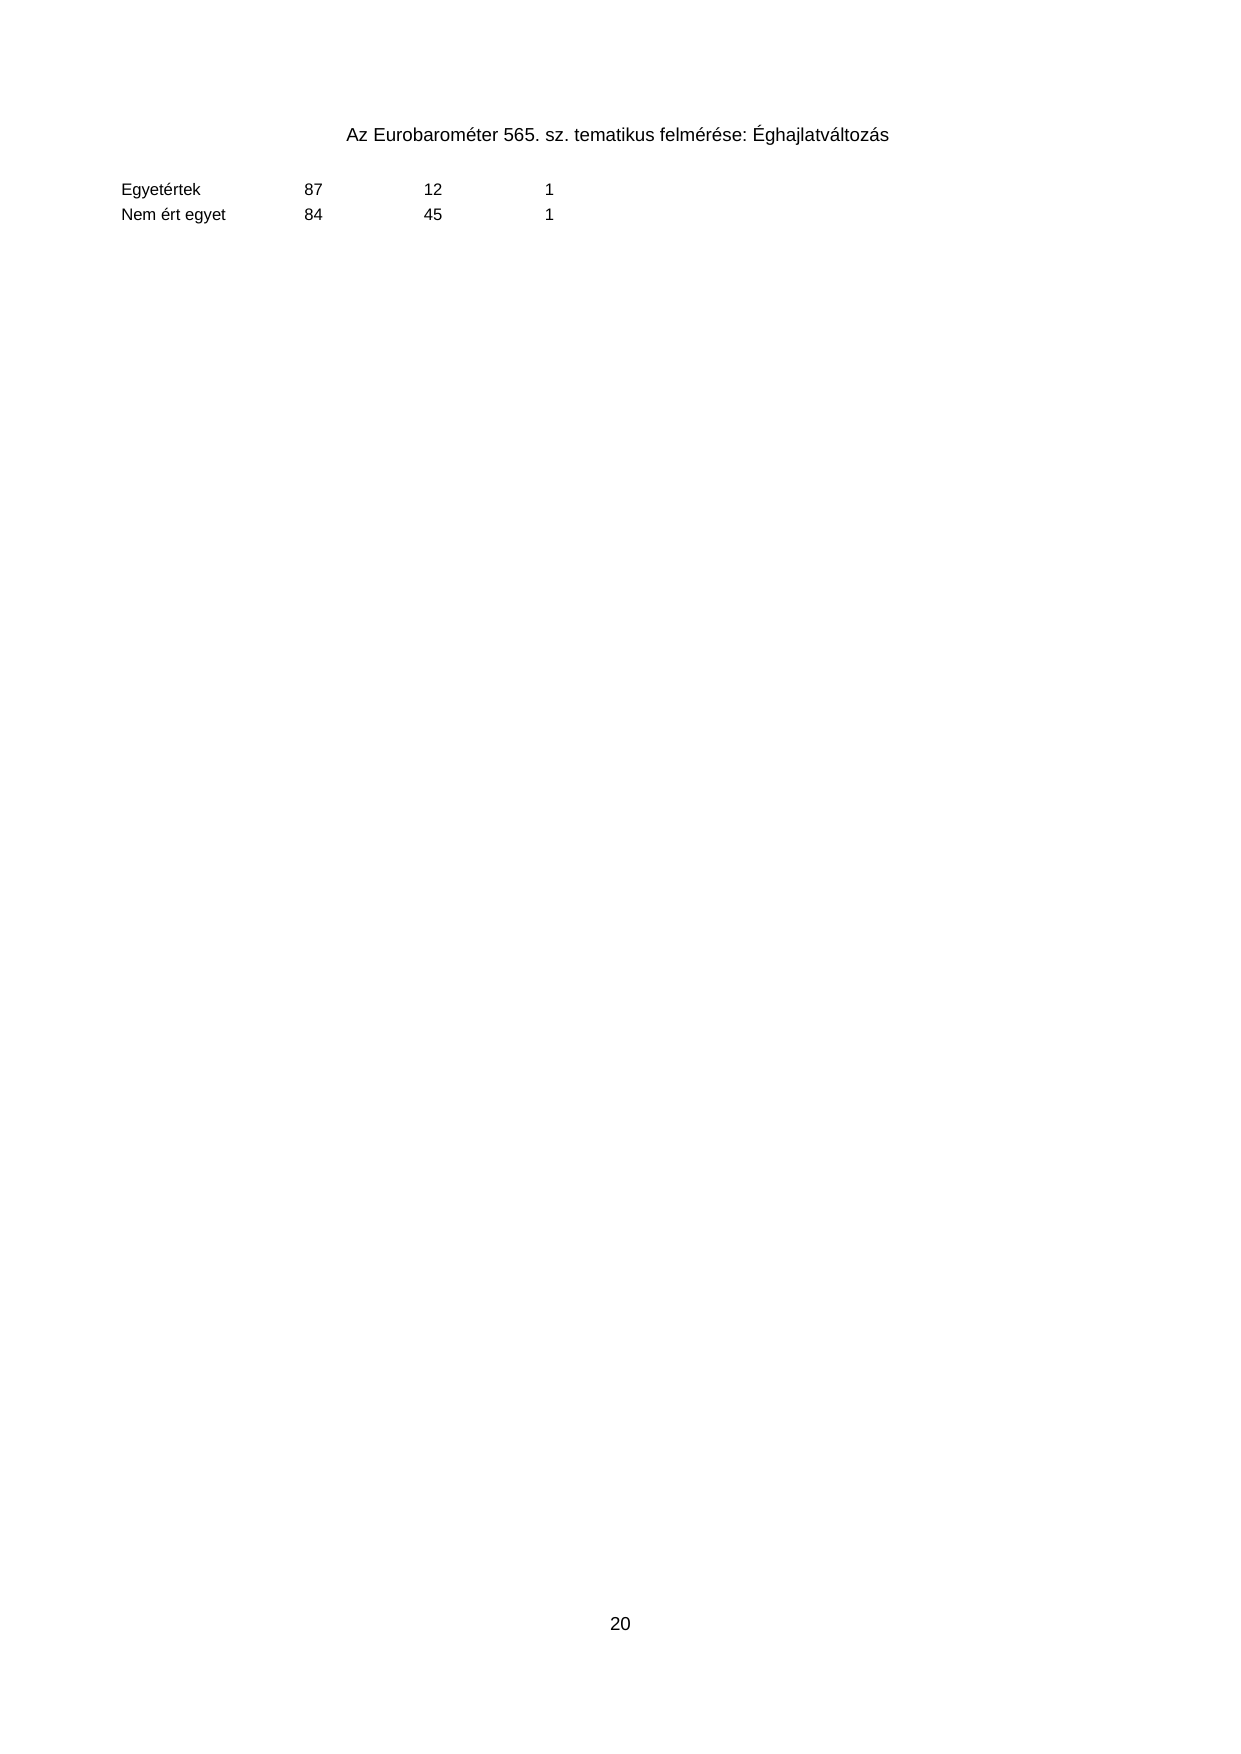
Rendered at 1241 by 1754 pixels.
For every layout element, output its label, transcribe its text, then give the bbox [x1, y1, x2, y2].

table_cell 12 [373, 177, 493, 202]
table_cell 1 [493, 177, 605, 202]
table_cell 84 [254, 202, 373, 227]
table_cell 45 [373, 202, 493, 227]
table_cell 1 [493, 202, 605, 227]
table_cell 87 [254, 177, 373, 202]
table_cell Nem ért egyet [118, 202, 253, 227]
table_cell Egyetértek [118, 177, 253, 202]
